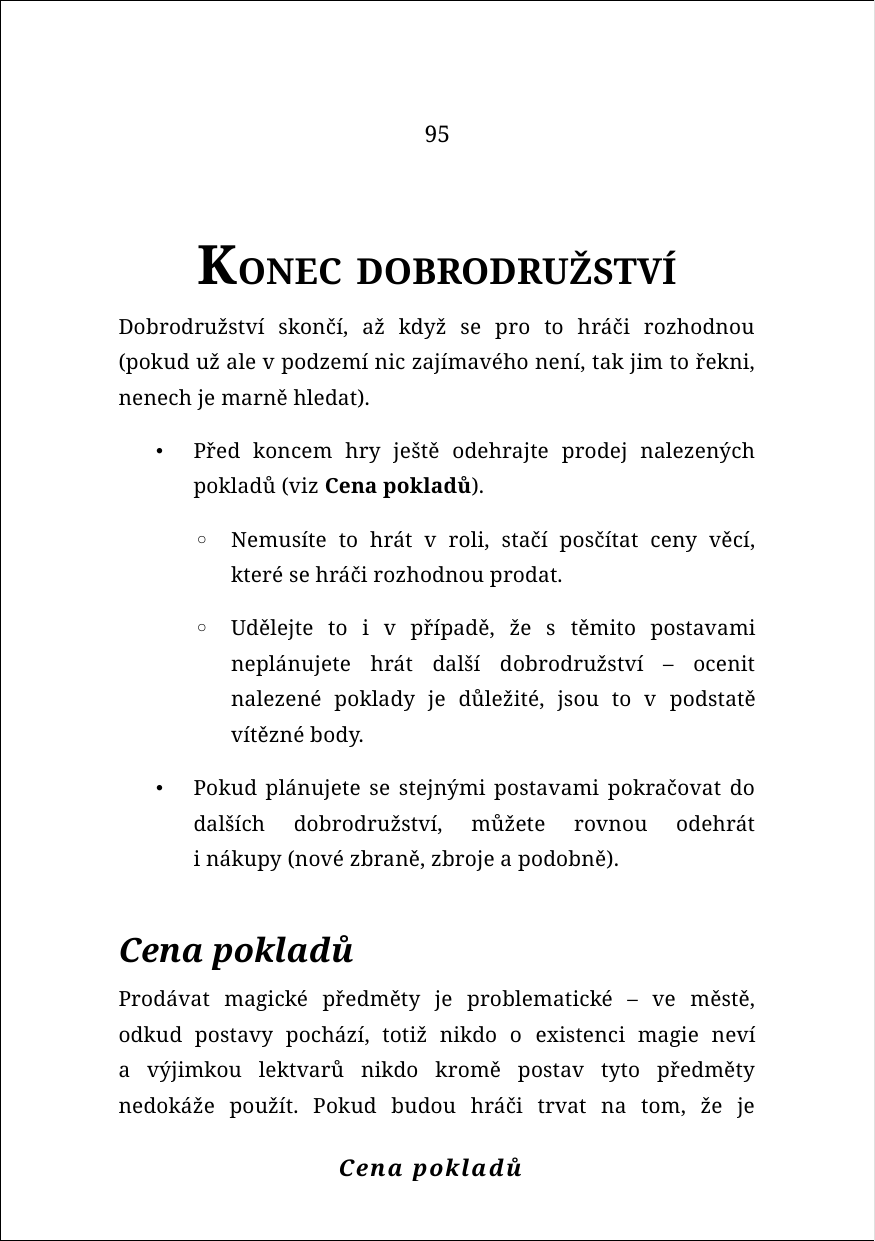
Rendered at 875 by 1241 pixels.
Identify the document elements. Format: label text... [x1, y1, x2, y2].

list Udělejte to i⁠ v⁠ případě, že s⁠ těmito postavami neplánujete hrát další dobrodružství – ocenit nalezené poklady je důležité, jsou to v⁠ podstatě vítězné body. [193, 613, 756, 748]
list Pokud plánujete se stejnými postavami pokračovat do dalších dobrodružství, můžete rovnou odehrát i⁠ nákupy (nové zbraně, zbroje a podobně). [156, 773, 756, 873]
subtitle Konec dobrodružství [118, 226, 756, 300]
text Dobrodružství skončí, až když se pro to hráči rozhodnou (pokud už ale v⁠ podzemí nic zajímavého není, tak jim to řekni, nenech je marně hledat). [118, 312, 756, 411]
list Nemusíte to hrát v⁠ roli, stačí posčítat ceny věcí, které se hráči rozhodnou prodat. [193, 525, 756, 589]
list Před koncem hry ještě odehrajte prodej nalezených pokladů (viz Cena pokladů). [156, 436, 756, 500]
text Prodávat magické předměty je problematické – ve městě, odkud postavy pochází, totiž nikdo o⁠ existenci magie neví a⁠ výjimkou lektvarů nikdo kromě postav tyto předměty nedokáže použít. Pokud budou hráči trvat na tom, že je [118, 984, 756, 1119]
subtitle Cena pokladů [118, 927, 756, 973]
